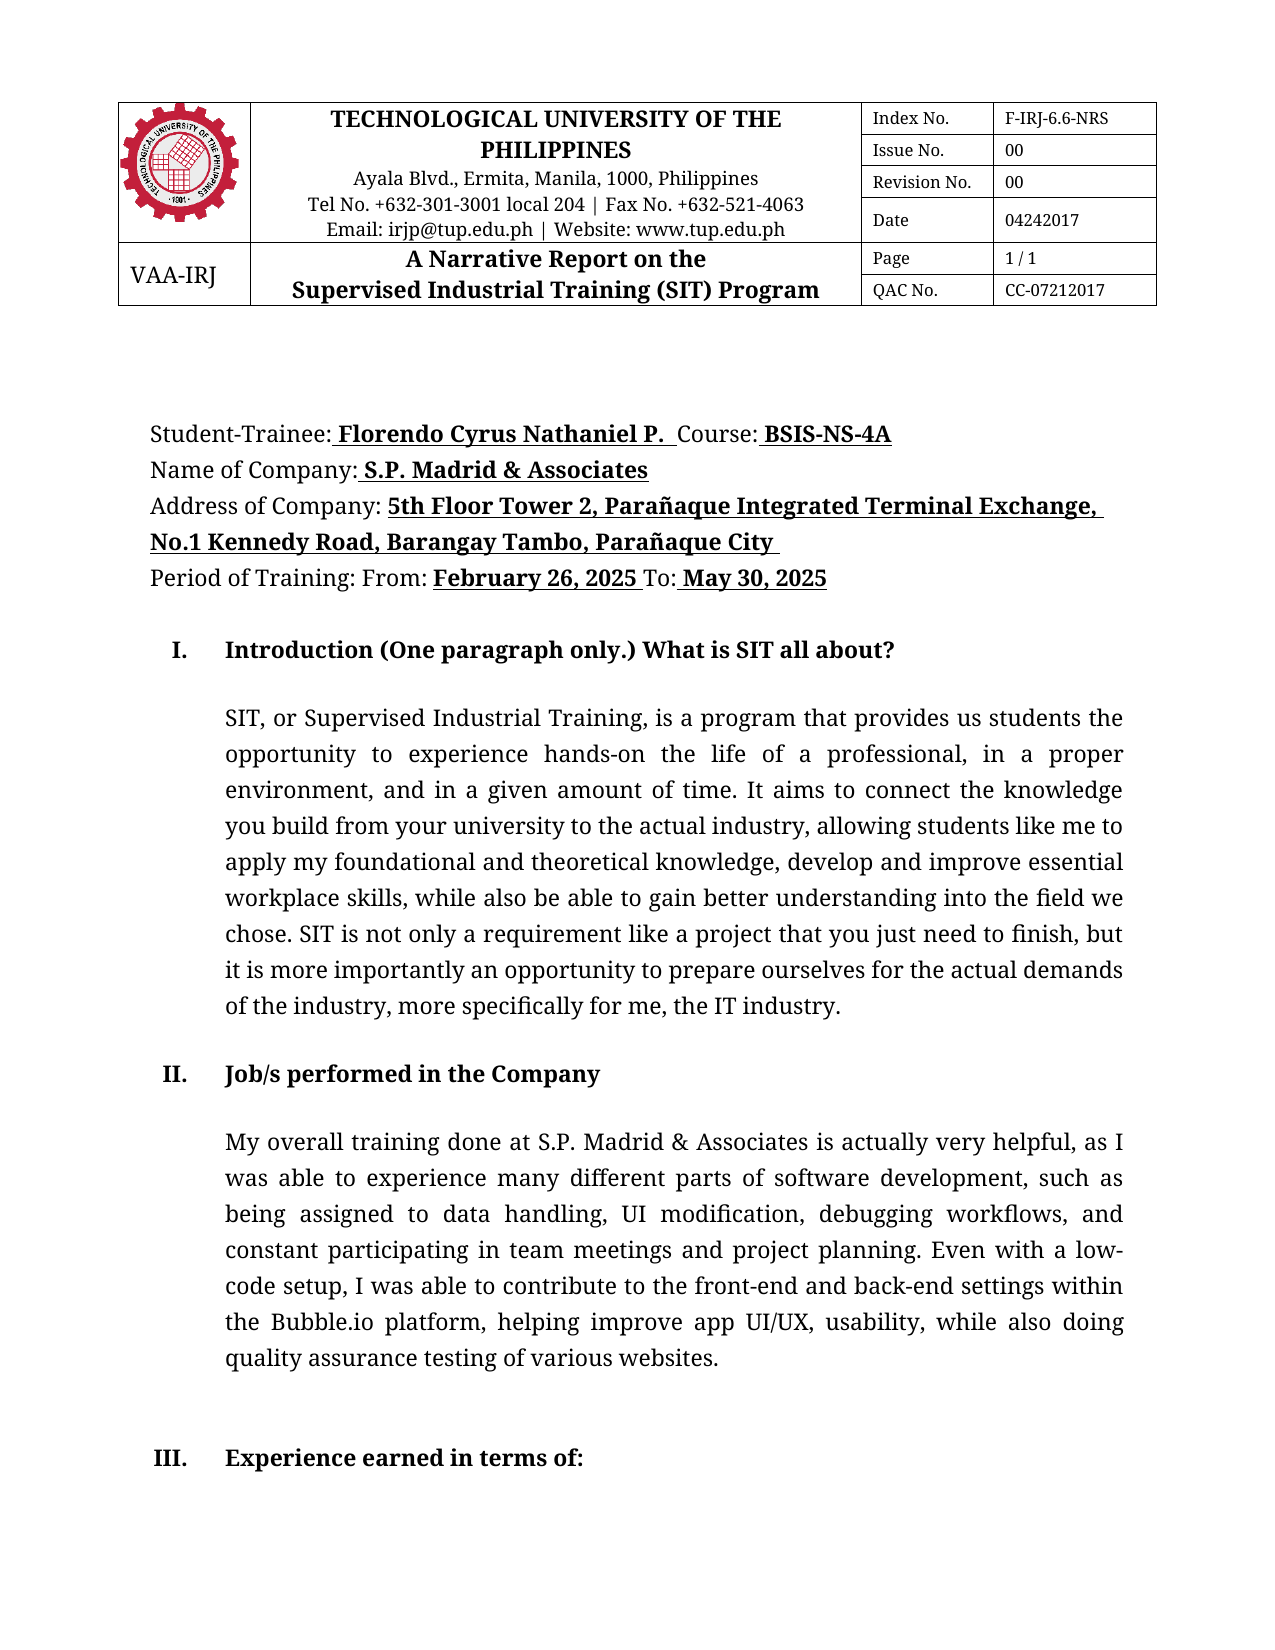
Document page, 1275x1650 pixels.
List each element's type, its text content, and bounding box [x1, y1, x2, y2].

list Experience earned in terms of: [187, 1442, 1125, 1473]
text Period of Training: From: February 26, 2025 To: May 30, 2025 [150, 562, 1125, 593]
list Introduction (One paragraph only.) What is SIT all about? [187, 634, 1125, 665]
text Student-Trainee: Florendo Cyrus Nathaniel P. Course: BSIS-NS-4A [150, 418, 1125, 449]
text Address of Company: 5th Floor Tower 2, Parañaque Integrated Terminal Exchange, No.1 Kennedy Road, Barangay Tambo, Parañaque City [150, 490, 1125, 557]
text Name of Company­: S.P. Madrid & Associates [150, 454, 1125, 486]
list SIT, or Supervised Industrial Training, is a program that provides us students the opportunity to experience hands-on the life of a professional, in a proper environment, and in a given amount of time. It aims to connect the knowledge you build from your university to the actual industry, allowing students like me to apply my foundational and theoretical knowledge, develop and improve essential workplace skills, while also be able to gain better understanding into the field we chose. SIT is not only a requirement like a project that you just need to finish, but it is more importantly an opportunity to prepare ourselves for the actual demands of the industry, more specifically for me, the IT industry. [187, 702, 1125, 1021]
list Job/s performed in the Company [187, 1058, 1125, 1089]
picture [120, 103, 239, 222]
list My overall training done at S.P. Madrid & Associates is actually very helpful, as I was able to experience many different parts of software development, such as being assigned to data handling, UI modification, debugging workflows, and constant participating in team meetings and project planning. Even with a low-code setup, I was able to contribute to the front-end and back-end settings within the Bubble.io platform, helping improve app UI/UX, usability, while also doing quality assurance testing of various websites. [187, 1126, 1125, 1373]
